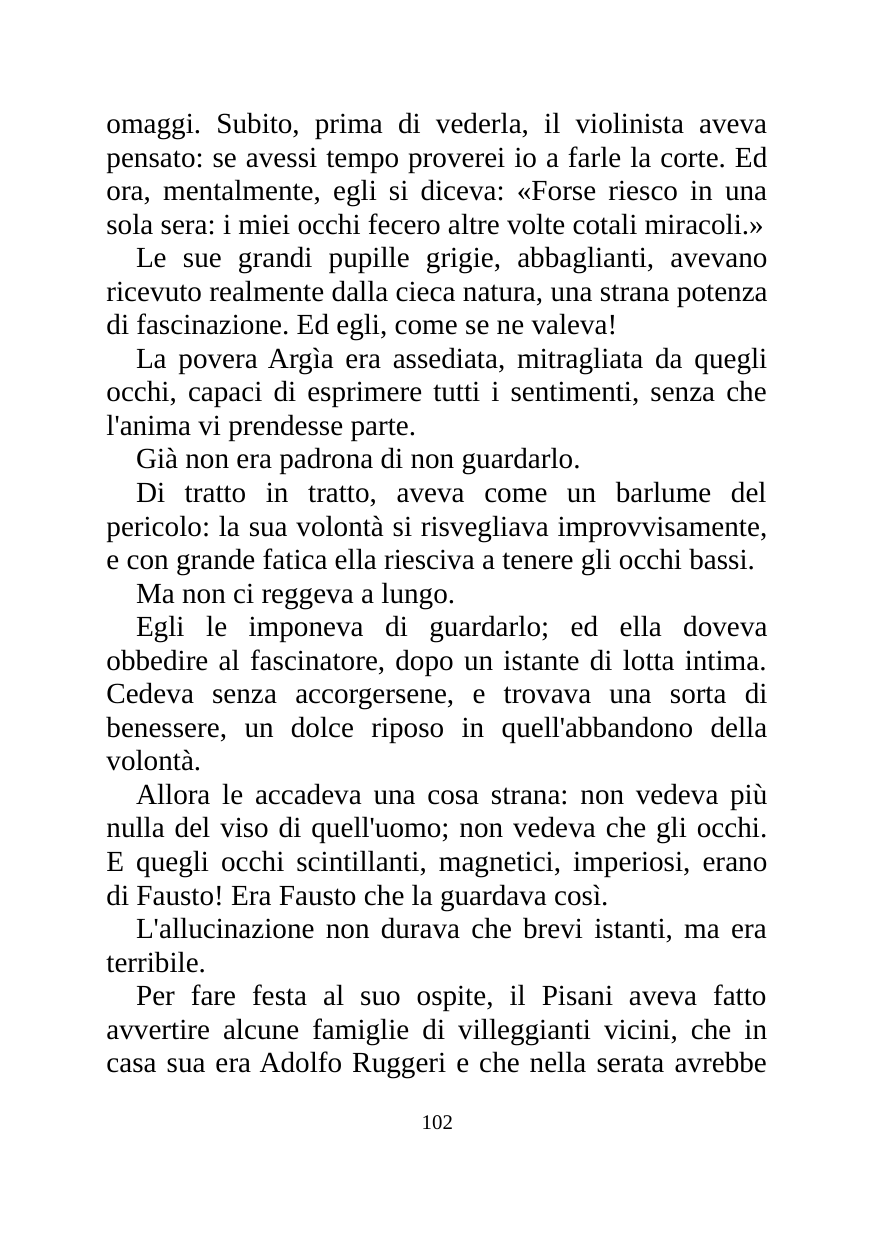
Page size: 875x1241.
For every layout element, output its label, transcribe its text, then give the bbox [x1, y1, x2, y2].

text Di tratto in tratto, aveva come un barlume del pericolo: la sua volontà si risvegliava improvvisamente, e con grande fatica ella riesciva a tenere gli occhi bassi. [106, 475, 768, 576]
text Le sue grandi pupille grigie, abbaglianti, avevano ricevuto realmente dalla cieca natura, una strana potenza di fascinazione. Ed egli, come se ne valeva! [106, 240, 768, 341]
text Ma non ci reggeva a lungo. [106, 576, 768, 609]
text La povera Argìa era assediata, mitragliata da quegli occhi, capaci di esprimere tutti i sentimenti, senza che l'anima vi prendesse parte. [106, 341, 768, 442]
text omaggi. Subito, prima di vederla, il violinista aveva pensato: se avessi tempo proverei io a farle la corte. Ed ora, mentalmente, egli si diceva: «Forse riesco in una sola sera: i miei occhi fecero altre volte cotali miracoli.» [106, 106, 768, 240]
text Già non era padrona di non guardarlo. [106, 442, 768, 475]
text L'allucinazione non durava che brevi istanti, ma era terribile. [106, 911, 768, 978]
text Egli le imponeva di guardarlo; ed ella doveva obbedire al fascinatore, dopo un istante di lotta intima. Cedeva senza accorgersene, e trovava una sorta di benessere, un dolce riposo in quell'abbandono della volontà. [106, 609, 768, 777]
text Per fare festa al suo ospite, il Pisani aveva fatto avvertire alcune famiglie di villeggianti vicini, che in casa sua era Adolfo Ruggeri e che nella serata avrebbe [106, 978, 768, 1079]
text Allora le accadeva una cosa strana: non vedeva più nulla del viso di quell'uomo; non vedeva che gli occhi. E quegli occhi scintillanti, magnetici, imperiosi, erano di Fausto! Era Fausto che la guardava così. [106, 777, 768, 911]
